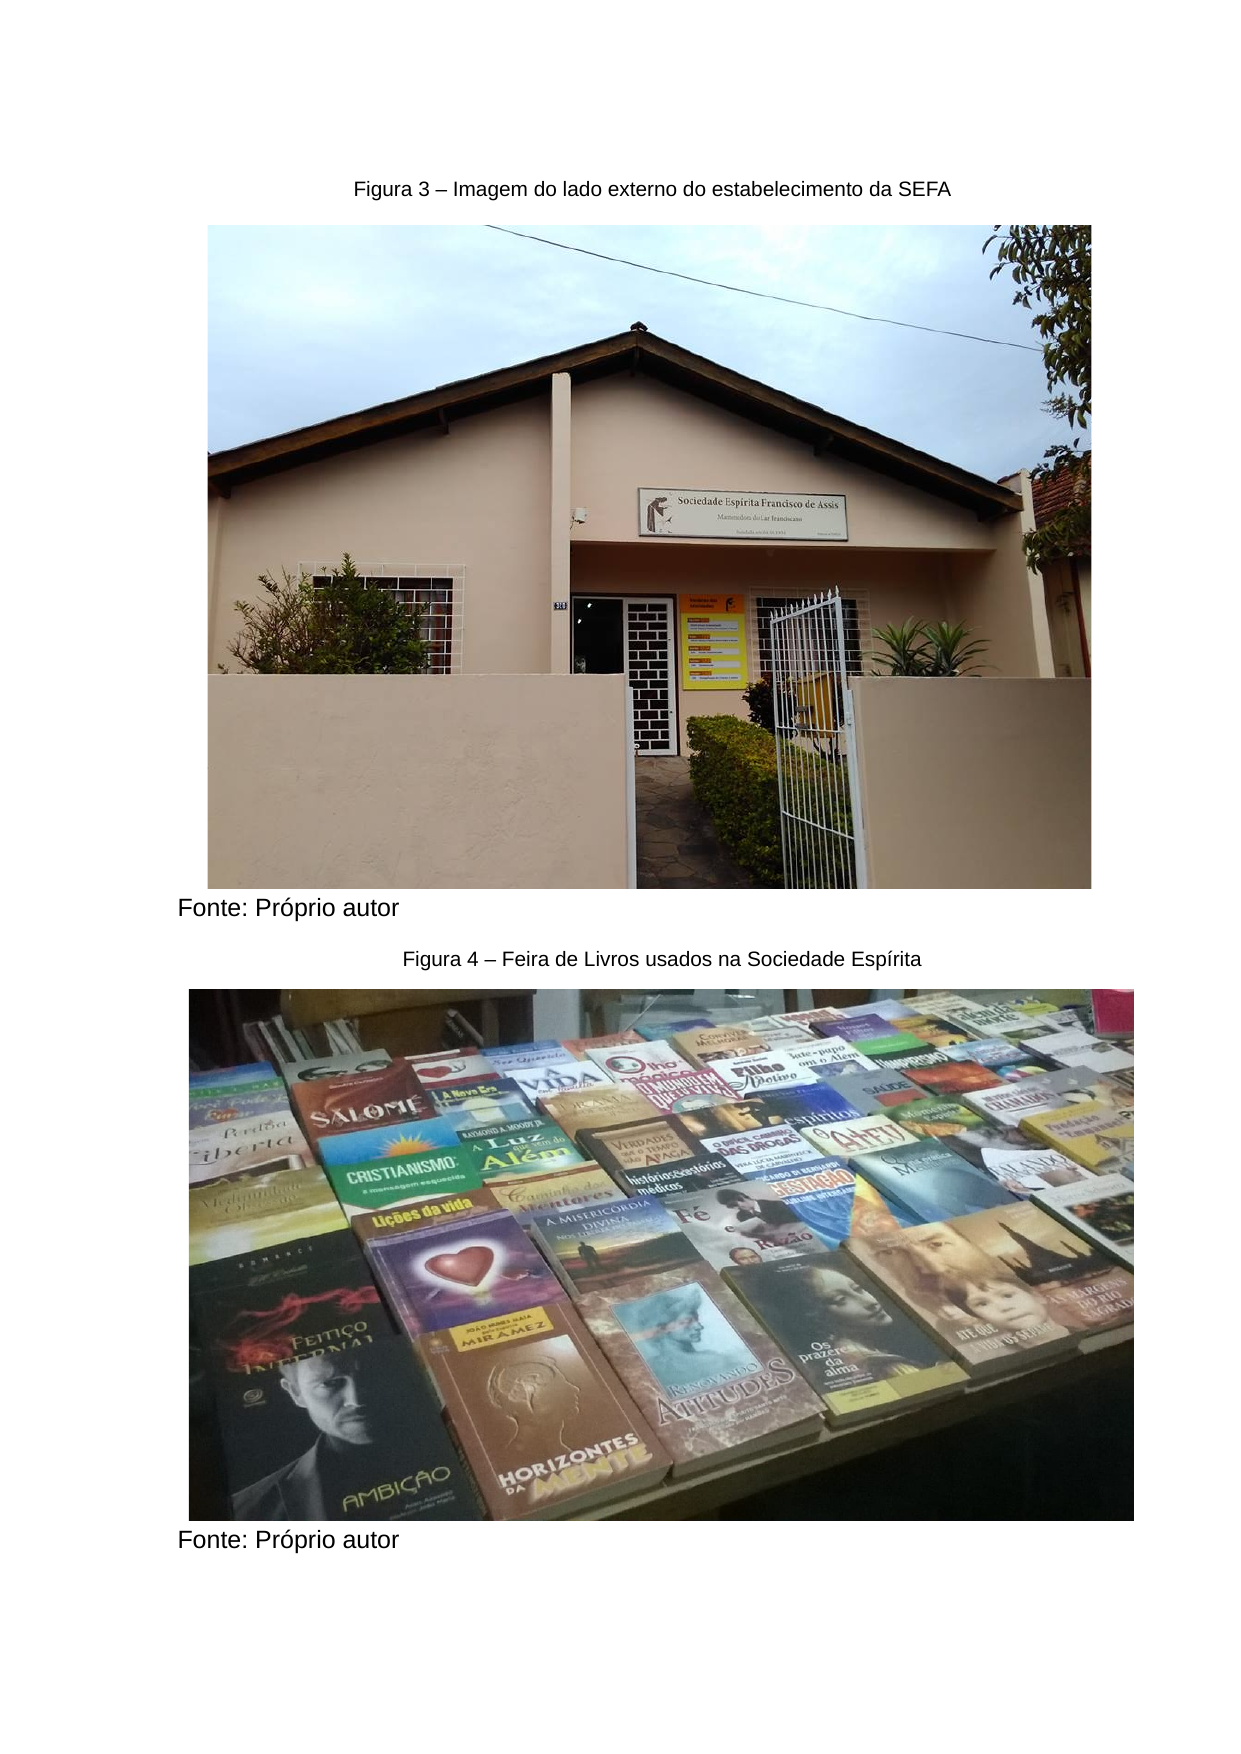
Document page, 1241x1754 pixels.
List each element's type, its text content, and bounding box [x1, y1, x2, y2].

picture [188, 989, 1134, 1521]
text Figura 4 – Feira de Livros usados na Sociedade Espírita [177, 947, 1122, 971]
text Fonte: Próprio autor [177, 889, 1122, 921]
text Fonte: Próprio autor [177, 1521, 1122, 1554]
text Figura 3 – Imagem do lado externo do estabelecimento da SEFA [177, 177, 1122, 201]
picture [207, 225, 1092, 889]
